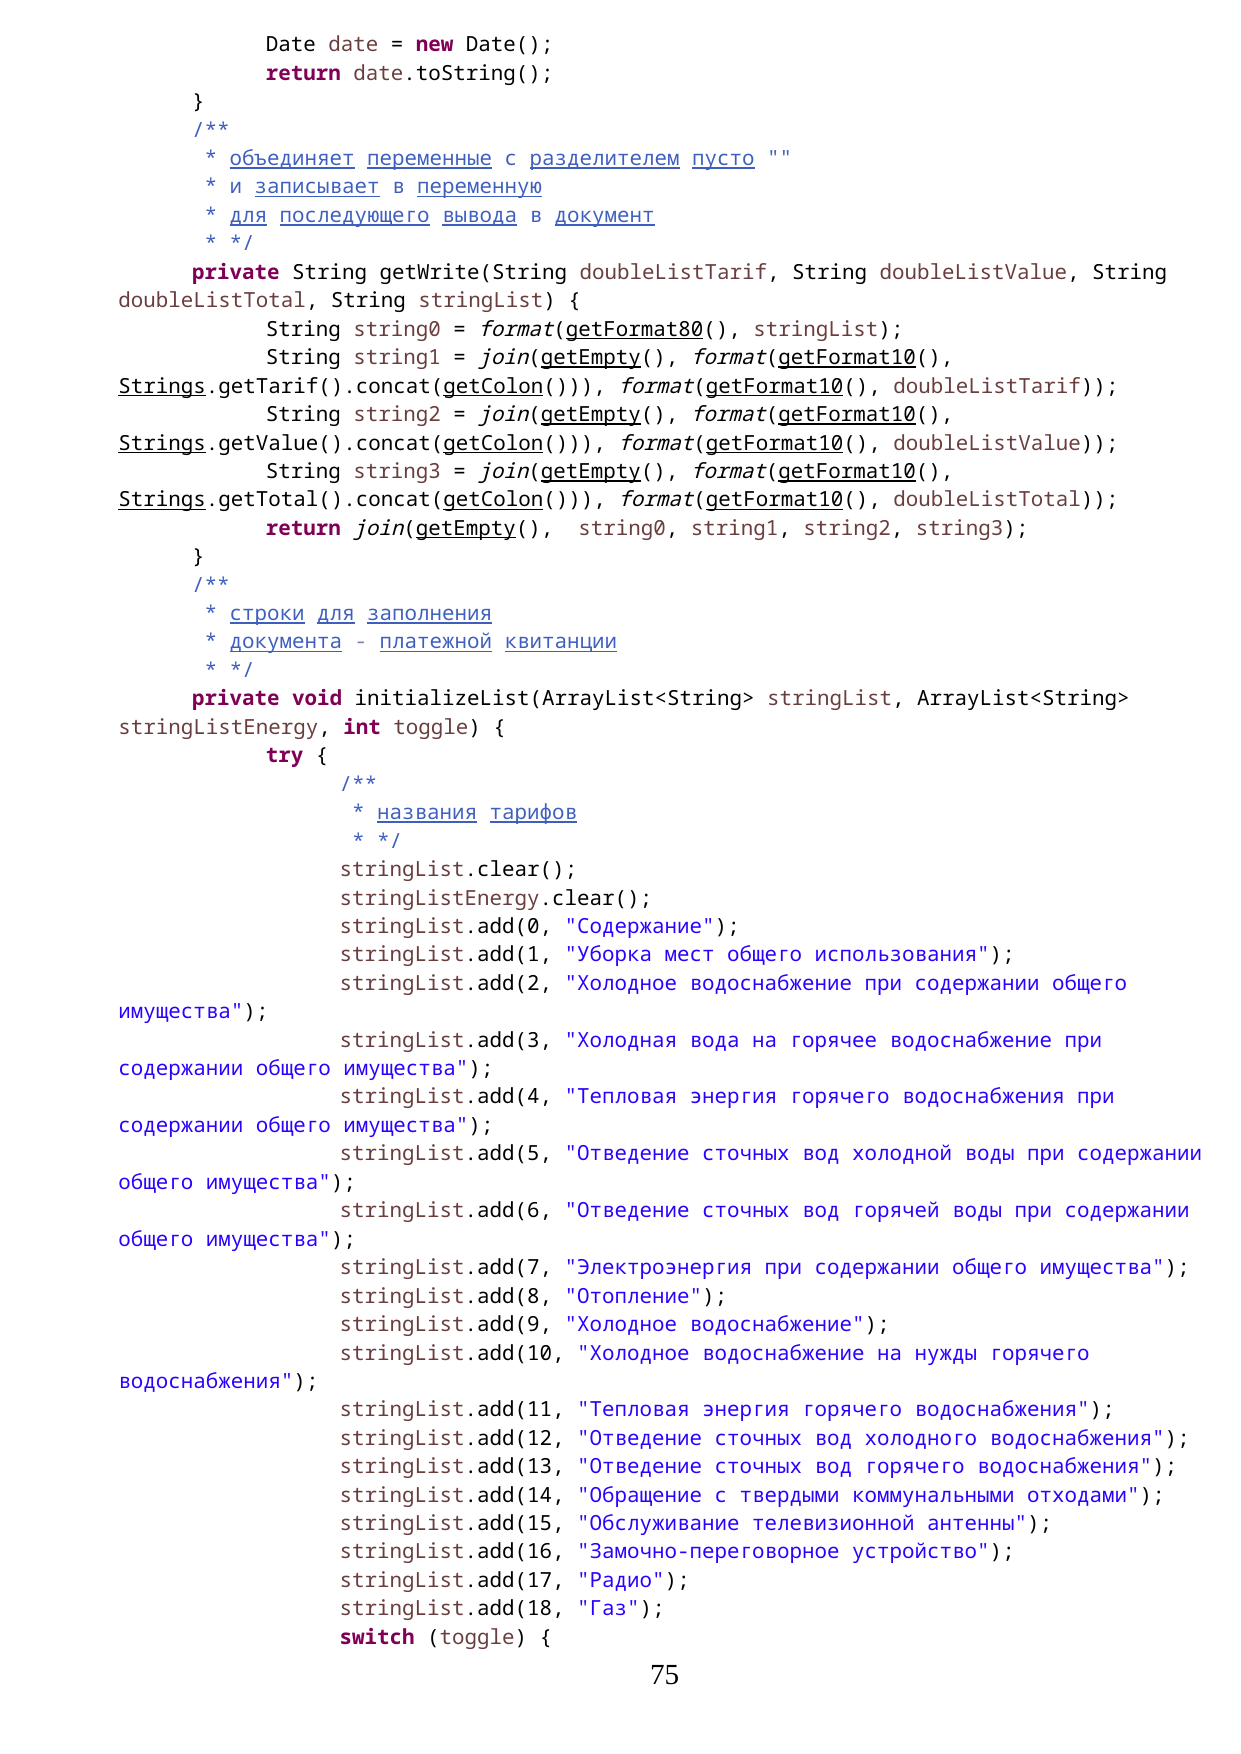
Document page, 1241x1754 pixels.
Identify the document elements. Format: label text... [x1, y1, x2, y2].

text /** [118, 769, 1211, 797]
text } [118, 541, 1211, 570]
text switch (toggle) { [118, 1622, 1211, 1650]
text stringList.add(8, "Отопление"); [118, 1281, 1211, 1309]
text String string3 = join(getEmpty(), format(getFormat10(), Strings.getTotal().concat(getColon())), format(getFormat10(), doubleListTotal)); [118, 456, 1211, 513]
text * */ [118, 655, 1211, 683]
text String string2 = join(getEmpty(), format(getFormat10(), Strings.getValue().concat(getColon())), format(getFormat10(), doubleListValue)); [118, 399, 1211, 456]
text stringList.add(12, "Отведение сточных вод холодного водоснабжения"); [118, 1423, 1211, 1451]
text * документа - платежной квитанции [118, 627, 1211, 655]
text /** [118, 570, 1211, 598]
text stringList.add(5, "Отведение сточных вод холодной воды при содержании общего имущества"); [118, 1138, 1211, 1195]
text stringList.add(13, "Отведение сточных вод горячего водоснабжения"); [118, 1451, 1211, 1480]
text stringList.add(15, "Обслуживание телевизионной антенны"); [118, 1508, 1211, 1537]
text try { [118, 740, 1211, 769]
text /** [118, 115, 1211, 143]
text stringList.add(17, "Радио"); [118, 1565, 1211, 1593]
text stringList.clear(); [118, 854, 1211, 883]
text * */ [118, 228, 1211, 257]
text Date date = new Date(); [118, 29, 1211, 58]
text private String getWrite(String doubleListTarif, String doubleListValue, String doubleListTotal, String stringList) { [118, 257, 1211, 314]
text stringList.add(2, "Холодное водоснабжение при содержании общего имущества"); [118, 968, 1211, 1025]
text String string0 = format(getFormat80(), stringList); [118, 314, 1211, 342]
text return date.toString(); [118, 58, 1211, 86]
text String string1 = join(getEmpty(), format(getFormat10(), Strings.getTarif().concat(getColon())), format(getFormat10(), doubleListTarif)); [118, 342, 1211, 399]
text stringList.add(6, "Отведение сточных вод горячей воды при содержании общего имущества"); [118, 1195, 1211, 1252]
text * названия тарифов [118, 797, 1211, 826]
text stringList.add(10, "Холодное водоснабжение на нужды горячего водоснабжения"); [118, 1338, 1211, 1394]
text * строки для заполнения [118, 598, 1211, 627]
text stringList.add(1, "Уборка мест общего использования"); [118, 939, 1211, 968]
text stringList.add(7, "Электроэнергия при содержании общего имущества"); [118, 1252, 1211, 1281]
text * */ [118, 826, 1211, 854]
text stringList.add(14, "Обращение с твердыми коммунальными отходами"); [118, 1480, 1211, 1508]
text * для последующего вывода в документ [118, 200, 1211, 228]
text stringList.add(18, "Газ"); [118, 1593, 1211, 1622]
text stringListEnergy.clear(); [118, 883, 1211, 911]
text } [118, 86, 1211, 115]
text stringList.add(16, "Замочно-переговорное устройство"); [118, 1537, 1211, 1565]
text stringList.add(11, "Тепловая энергия горячего водоснабжения"); [118, 1394, 1211, 1423]
text return join(getEmpty(), string0, string1, string2, string3); [118, 513, 1211, 541]
text * и записывает в переменную [118, 172, 1211, 200]
text * объединяет переменные с разделителем пусто "" [118, 143, 1211, 172]
text stringList.add(4, "Тепловая энергия горячего водоснабжения при содержании общего имущества"); [118, 1082, 1211, 1138]
text stringList.add(0, "Содержание"); [118, 911, 1211, 939]
text stringList.add(3, "Холодная вода на горячее водоснабжение при содержании общего имущества"); [118, 1025, 1211, 1082]
text private void initializeList(ArrayList<String> stringList, ArrayList<String> stringListEnergy, int toggle) { [118, 683, 1211, 740]
text stringList.add(9, "Холодное водоснабжение"); [118, 1309, 1211, 1338]
